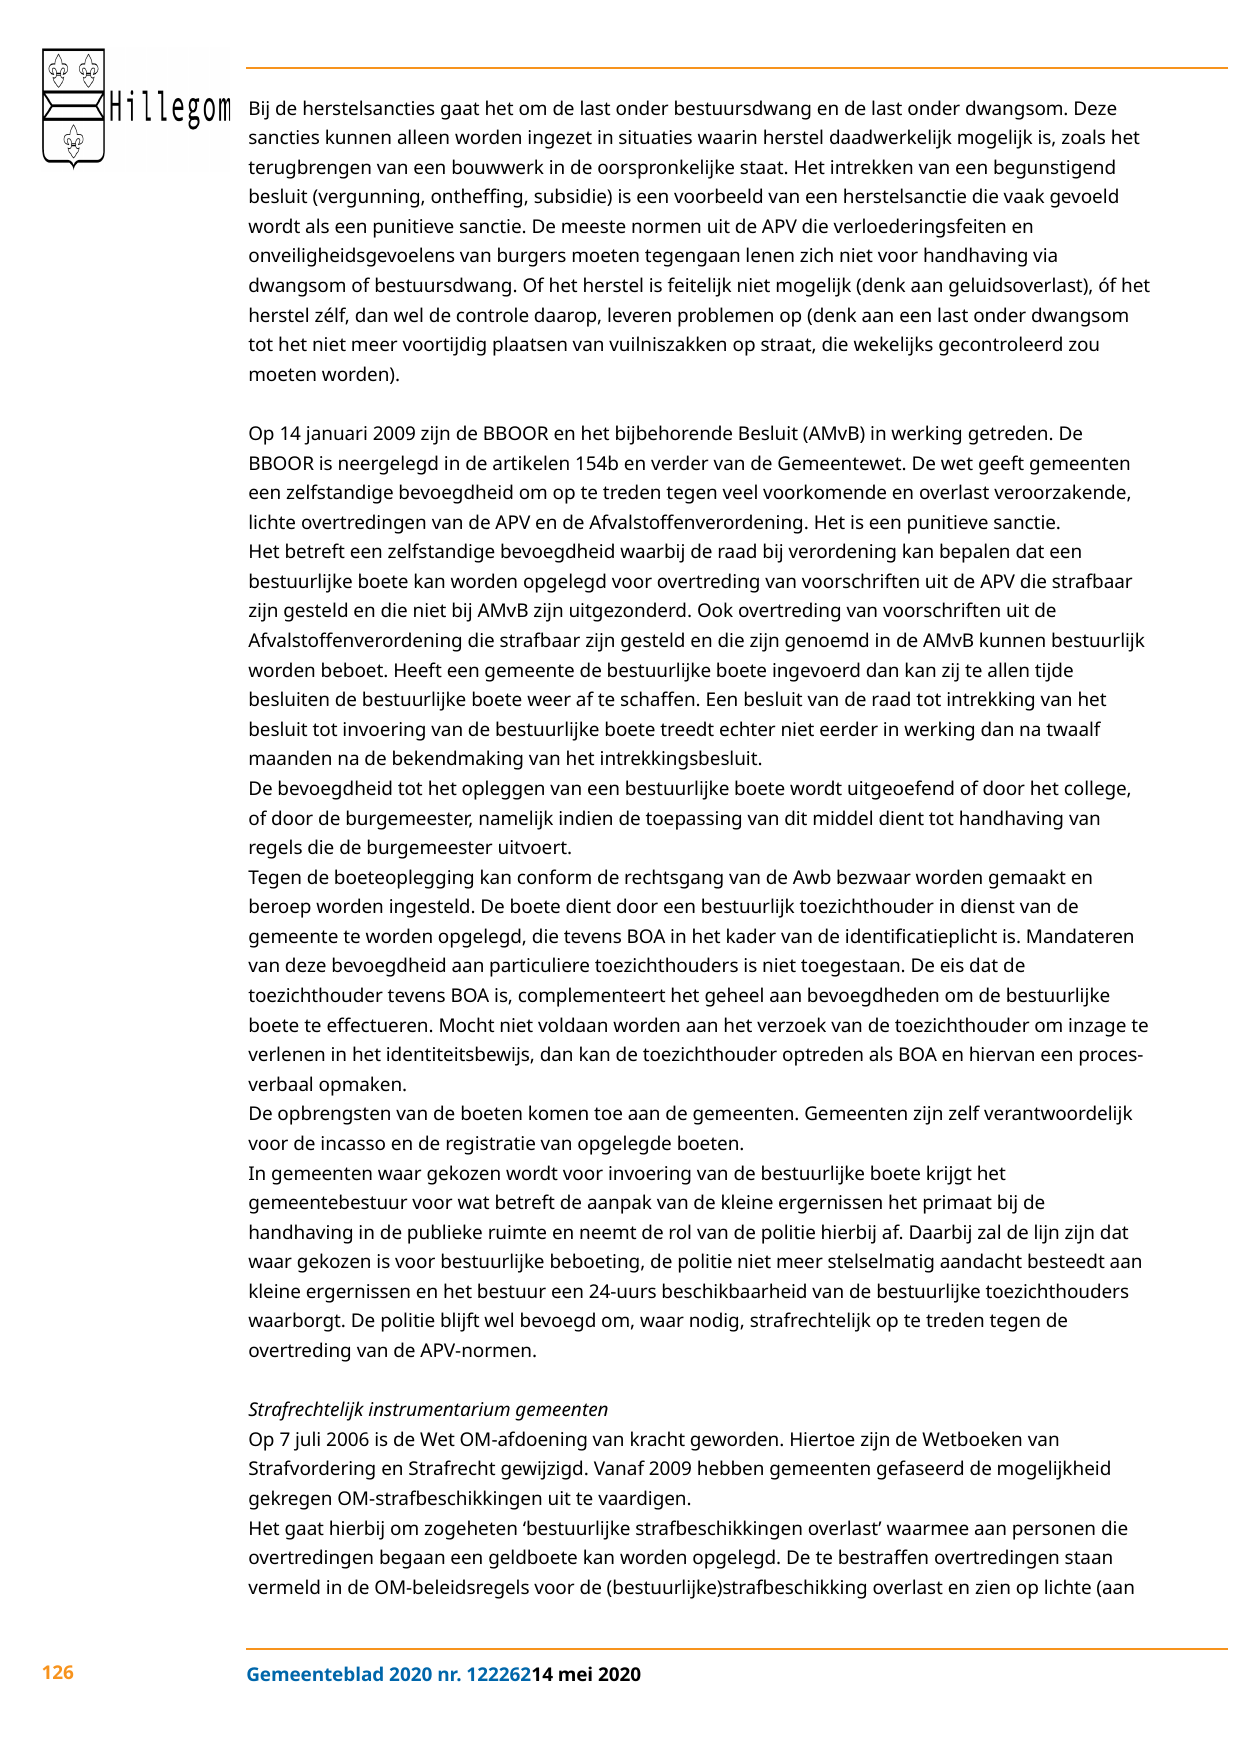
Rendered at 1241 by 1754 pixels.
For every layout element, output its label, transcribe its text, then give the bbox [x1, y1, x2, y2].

text Tegen de boeteoplegging kan conform de rechtsgang van de Awb bezwaar worden gemaakt en beroep worden ingesteld. De boete dient door een bestuurlijk toezichthouder in dienst van de gemeente te worden opgelegd, die tevens BOA in het kader van de identificatieplicht is. Mandateren van deze bevoegdheid aan particuliere toezichthouders is niet toegestaan. De eis dat de toezichthouder tevens BOA is, complementeert het geheel aan bevoegdheden om de bestuurlijke boete te effectueren. Mocht niet voldaan worden aan het verzoek van de toezichthouder om inzage te verlenen in het identiteitsbewijs, dan kan de toezichthouder optreden als BOA en hiervan een proces-verbaal opmaken. [248, 864, 1152, 1097]
text Het betreft een zelfstandige bevoegdheid waarbij de raad bij verordening kan bepalen dat een bestuurlijke boete kan worden opgelegd voor overtreding van voorschriften uit de APV die strafbaar zijn gesteld en die niet bij AMvB zijn uitgezonderd. Ook overtreding van voorschriften uit de Afvalstoffenverordening die strafbaar zijn gesteld en die zijn genoemd in de AMvB kunnen bestuurlijk worden beboet. Heeft een gemeente de bestuurlijke boete ingevoerd dan kan zij te allen tijde besluiten de bestuurlijke boete weer af te schaffen. Een besluit van de raad tot intrekking van het besluit tot invoering van de bestuurlijke boete treedt echter niet eerder in werking dan na twaalf maanden na de bekendmaking van het intrekkingsbesluit. [248, 538, 1152, 771]
text Het gaat hierbij om zogeheten ‘bestuurlijke strafbeschikkingen overlast’ waarmee aan personen die overtredingen begaan een geldboete kan worden opgelegd. De te bestraffen overtredingen staan vermeld in de OM-beleidsregels voor de (bestuurlijke)strafbeschikking overlast en zien op lichte (aan [248, 1515, 1152, 1600]
picture [41, 47, 231, 172]
text Bij de herstelsancties gaat het om de last onder bestuursdwang en de last onder dwangsom. Deze sancties kunnen alleen worden ingezet in situaties waarin herstel daadwerkelijk mogelijk is, zoals het terugbrengen van een bouwwerk in de oorspronkelijke staat. Het intrekken van een begunstigend besluit (vergunning, ontheffing, subsidie) is een voorbeeld van een herstelsanctie die vaak gevoeld wordt als een punitieve sanctie. De meeste normen uit de APV die verloederingsfeiten en onveiligheidsgevoelens van burgers moeten tegengaan lenen zich niet voor handhaving via dwangsom of bestuursdwang. Of het herstel is feitelijk niet mogelijk (denk aan geluidsoverlast), óf het herstel zélf, dan wel de controle daarop, leveren problemen op (denk aan een last onder dwangsom tot het niet meer voortijdig plaatsen van vuilniszakken op straat, die wekelijks gecontroleerd zou moeten worden). [248, 95, 1152, 387]
text Strafrechtelijk instrumentarium gemeenten [248, 1396, 1152, 1422]
text Op 7 juli 2006 is de Wet OM-afdoening van kracht geworden. Hiertoe zijn de Wetboeken van Strafvordering en Strafrecht gewijzigd. Vanaf 2009 hebben gemeenten gefaseerd de mogelijkheid gekregen OM-strafbeschikkingen uit te vaardigen. [248, 1426, 1152, 1511]
text De opbrengsten van de boeten komen toe aan de gemeenten. Gemeenten zijn zelf verantwoordelijk voor de incasso en de registratie van opgelegde boeten. [248, 1101, 1152, 1156]
text De bevoegdheid tot het opleggen van een bestuurlijke boete wordt uitgeoefend of door het college, of door de burgemeester, namelijk indien de toepassing van dit middel dient tot handhaving van regels die de burgemeester uitvoert. [248, 775, 1152, 860]
text In gemeenten waar gekozen wordt voor invoering van de bestuurlijke boete krijgt het gemeentebestuur voor wat betreft de aanpak van de kleine ergernissen het primaat bij de handhaving in de publieke ruimte en neemt de rol van de politie hierbij af. Daarbij zal de lijn zijn dat waar gekozen is voor bestuurlijke beboeting, de politie niet meer stelselmatig aandacht besteedt aan kleine ergernissen en het bestuur een 24-uurs beschikbaarheid van de bestuurlijke toezichthouders waarborgt. De politie blijft wel bevoegd om, waar nodig, strafrechtelijk op te treden tegen de overtreding van de APV-normen. [248, 1160, 1152, 1363]
text Op 14 januari 2009 zijn de BBOOR en het bijbehorende Besluit (AMvB) in werking getreden. De BBOOR is neergelegd in de artikelen 154b en verder van de Gemeentewet. De wet geeft gemeenten een zelfstandige bevoegdheid om op te treden tegen veel voorkomende en overlast veroorzakende, lichte overtredingen van de APV en de Afvalstoffenverordening. Het is een punitieve sanctie. [248, 420, 1152, 535]
